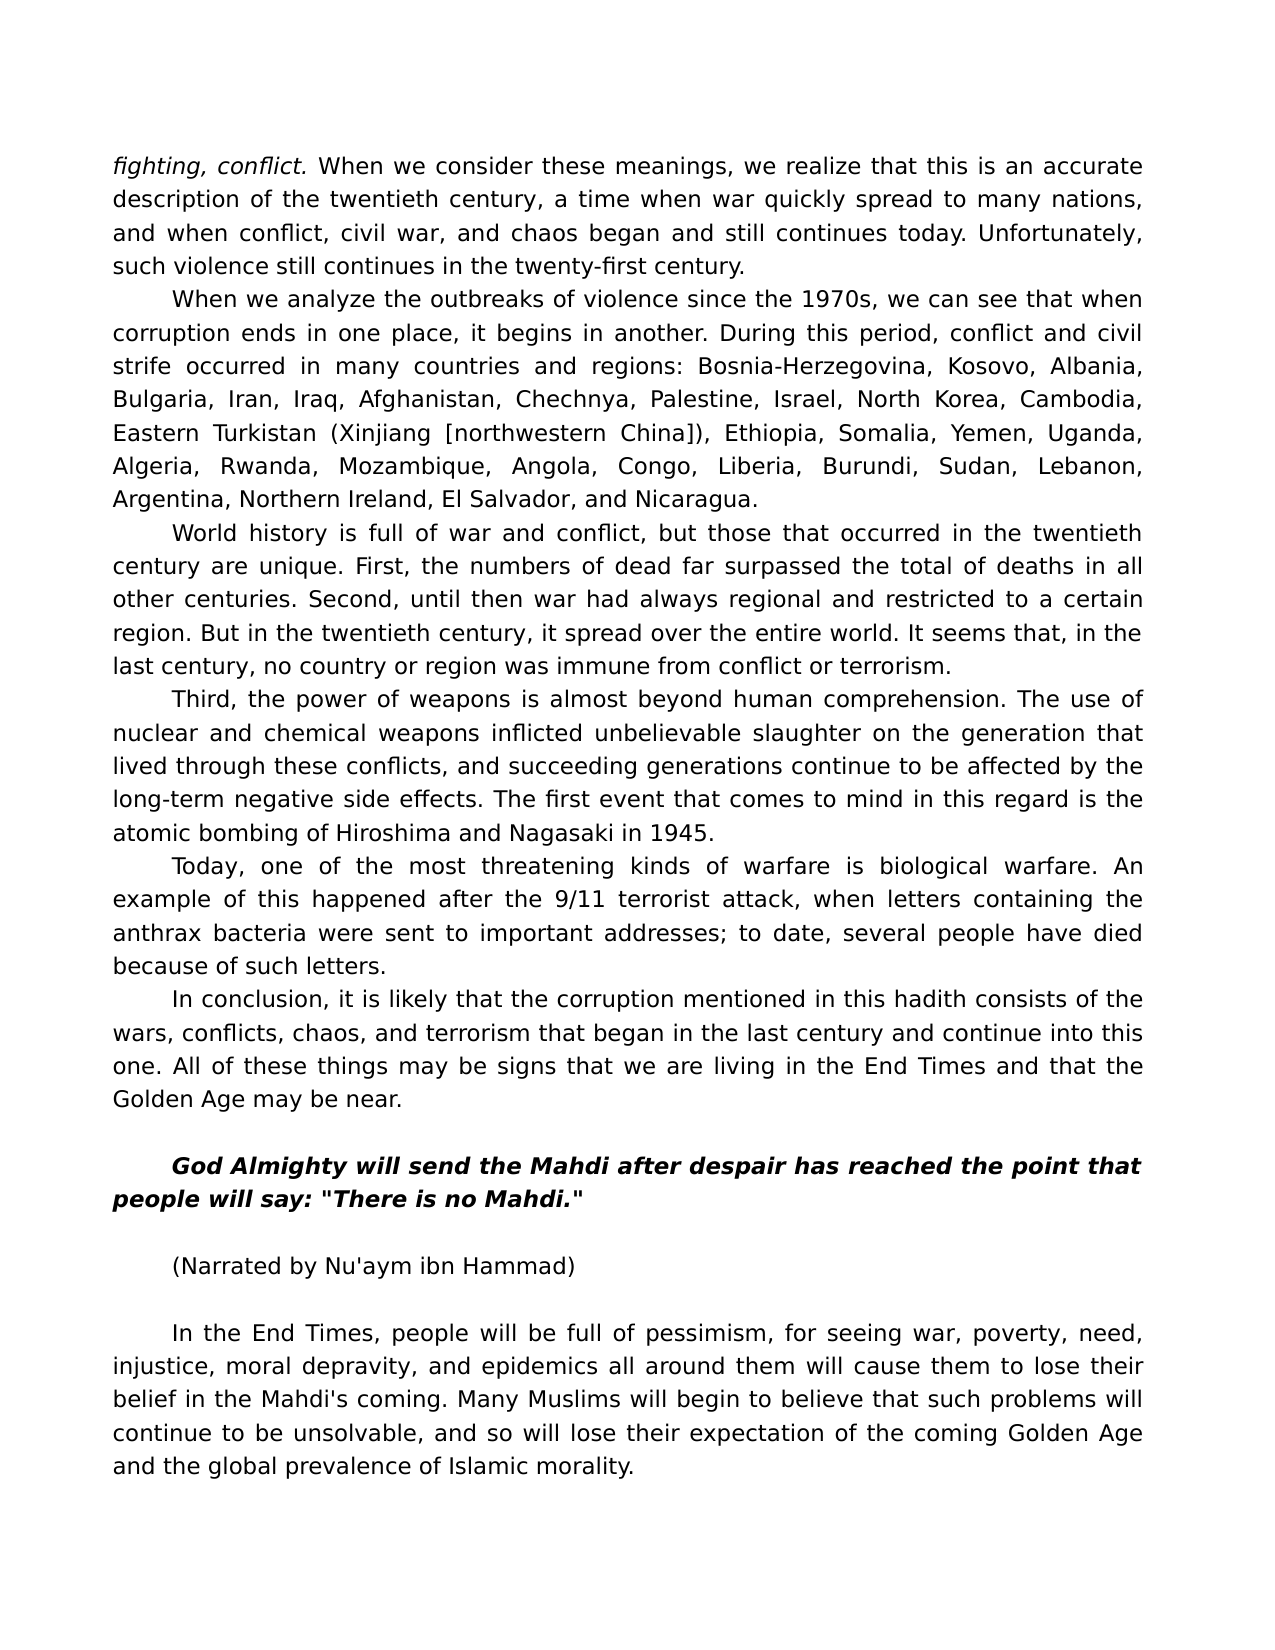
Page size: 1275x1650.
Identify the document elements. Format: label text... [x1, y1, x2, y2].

text Third, the power of weapons is almost beyond human comprehension. The use of nuclear and chemical weapons inflicted unbelievable slaughter on the generation that lived through these conflicts, and succeeding generations continue to be affected by the long-term negative side effects. The first event that comes to mind in this regard is the atomic bombing of Hiroshima and Nagasaki in 1945. [112, 681, 1145, 848]
text fighting, conflict. When we consider these meanings, we realize that this is an accurate description of the twentieth century, a time when war quickly spread to many nations, and when conflict, civil war, and chaos began and still continues today. Unfortunately, such violence still continues in the twenty-first century. [112, 148, 1145, 281]
text (Narrated by Nu'aym ibn Hammad) [112, 1248, 1145, 1281]
text When we analyze the outbreaks of violence since the 1970s, we can see that when corruption ends in one place, it begins in another. During this period, conflict and civil strife occurred in many countries and regions: Bosnia-Herzegovina, Kosovo, Albania, Bulgaria, Iran, Iraq, Afghanistan, Chechnya, Palestine, Israel, North Korea, Cambodia, Eastern Turkistan (Xinjiang [northwestern China]), Ethiopia, Somalia, Yemen, Uganda, Algeria, Rwanda, Mozambique, Angola, Congo, Liberia, Burundi, Sudan, Lebanon, Argentina, Northern Ireland, El Salvador, and Nicaragua. [112, 281, 1145, 514]
text God Almighty will send the Mahdi after despair has reached the point that people will say: "There is no Mahdi." [112, 1148, 1145, 1214]
text In conclusion, it is likely that the corruption mentioned in this hadith consists of the wars, conflicts, chaos, and terrorism that began in the last century and continue into this one. All of these things may be signs that we are living in the End Times and that the Golden Age may be near. [112, 981, 1145, 1114]
text World history is full of war and conflict, but those that occurred in the twentieth century are unique. First, the numbers of dead far surpassed the total of deaths in all other centuries. Second, until then war had always regional and restricted to a certain region. But in the twentieth century, it spread over the entire world. It seems that, in the last century, no country or region was immune from conflict or terrorism. [112, 514, 1145, 681]
text Today, one of the most threatening kinds of warfare is biological warfare. An example of this happened after the 9/11 terrorist attack, when letters containing the anthrax bacteria were sent to important addresses; to date, several people have died because of such letters. [112, 848, 1145, 981]
text In the End Times, people will be full of pessimism, for seeing war, poverty, need, injustice, moral depravity, and epidemics all around them will cause them to lose their belief in the Mahdi's coming. Many Muslims will begin to believe that such problems will continue to be unsolvable, and so will lose their expectation of the coming Golden Age and the global prevalence of Islamic morality. [112, 1314, 1145, 1481]
